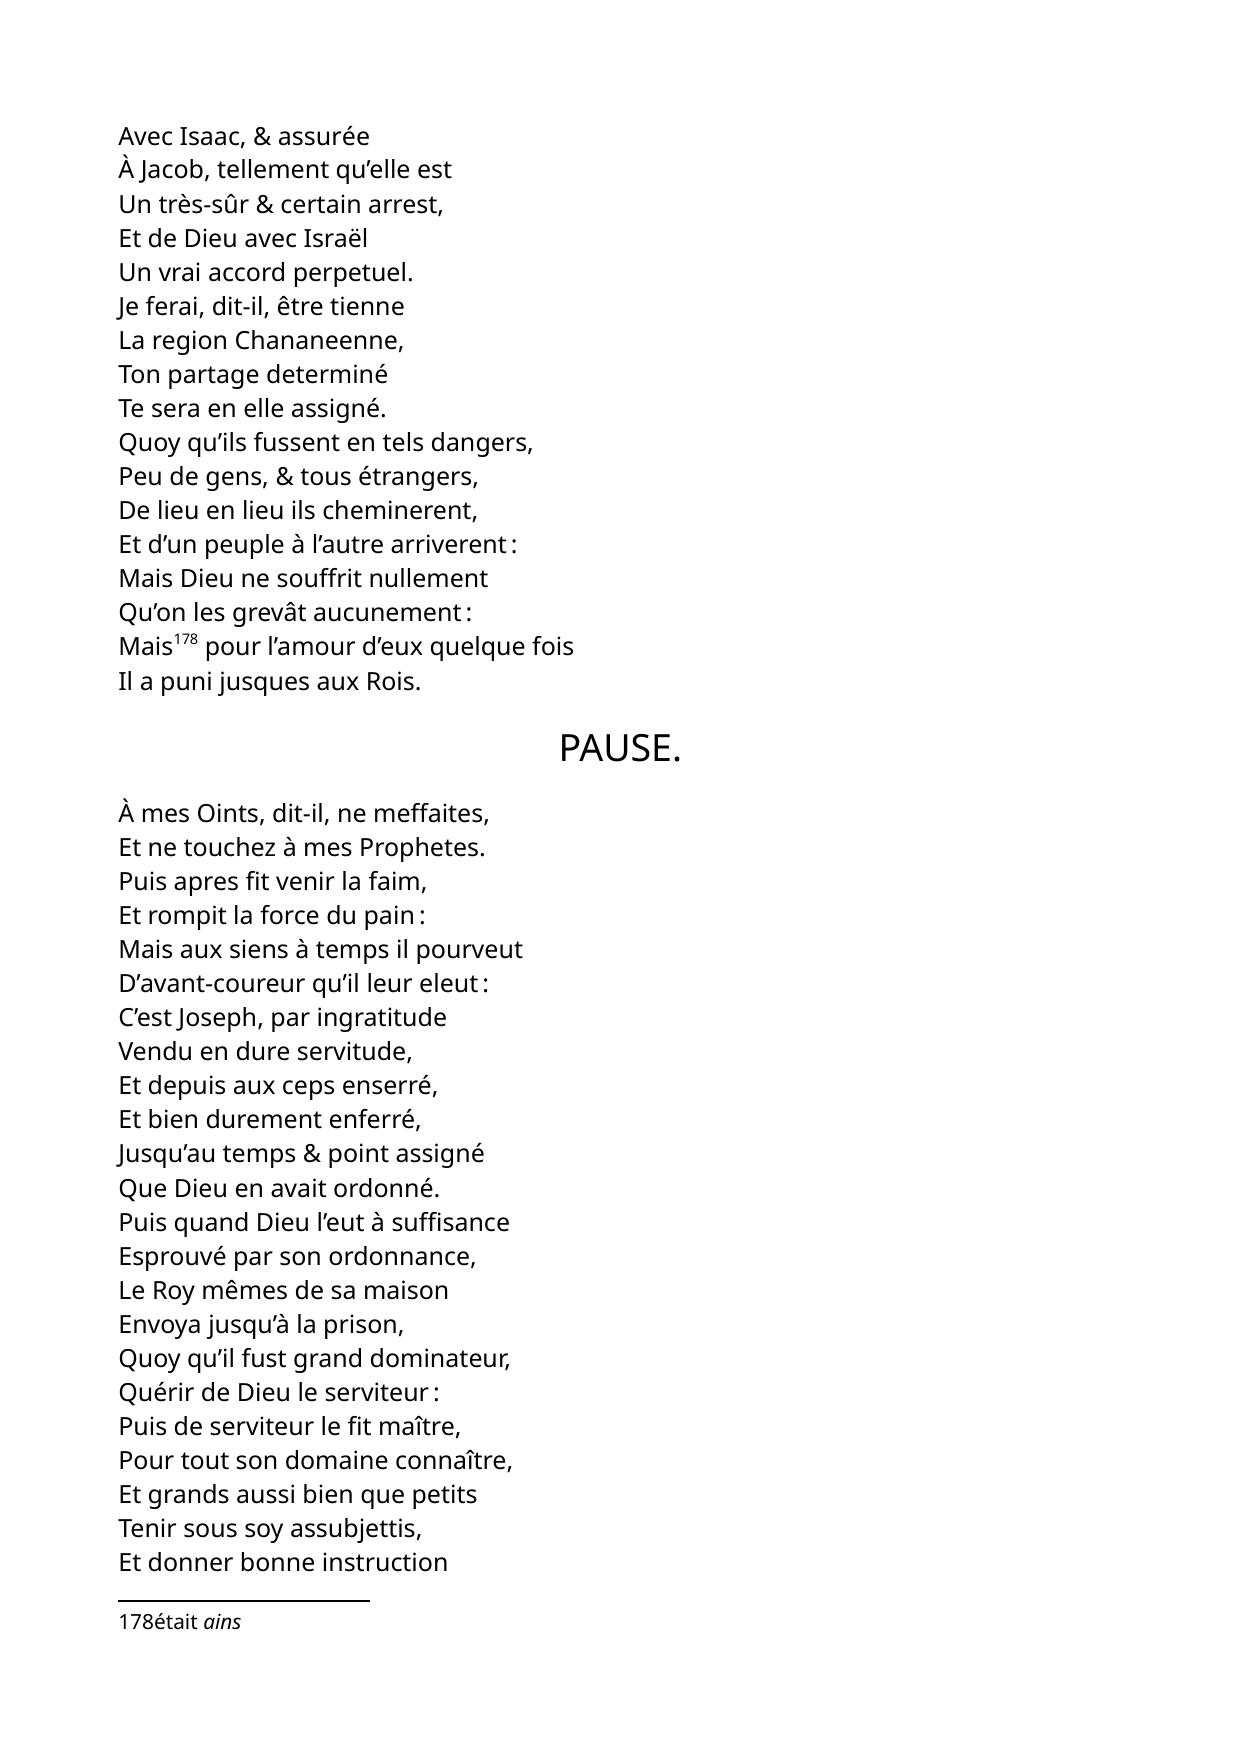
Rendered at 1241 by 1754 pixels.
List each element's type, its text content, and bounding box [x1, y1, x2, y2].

text Que Dieu en avait ordonné. [118, 1170, 1122, 1204]
text Avec Isaac, & assurée [118, 118, 1122, 152]
text Il a puni jusques aux Rois. [118, 663, 1122, 697]
text C’est Joseph, par ingratitude [118, 1000, 1122, 1034]
text Et depuis aux ceps enserré, [118, 1068, 1122, 1102]
text Un vrai accord perpetuel. [118, 254, 1122, 288]
text À Jacob, tellement qu’elle est [118, 152, 1122, 186]
text De lieu en lieu ils cheminerent, [118, 493, 1122, 527]
text Pour tout son domaine connaître, [118, 1443, 1122, 1477]
text Tenir sous soy assubjettis, [118, 1511, 1122, 1545]
text Et d’un peuple à l’autre arriverent : [118, 527, 1122, 561]
text Puis quand Dieu l’eut à suffisance [118, 1204, 1122, 1238]
text Envoya jusqu’à la prison, [118, 1306, 1122, 1341]
text Un très-sûr & certain arrest, [118, 186, 1122, 220]
text Jusqu’au temps & point assigné [118, 1136, 1122, 1170]
text Te sera en elle assigné. [118, 391, 1122, 425]
text Peu de gens, & tous étrangers, [118, 459, 1122, 493]
text Le Roy mêmes de sa maison [118, 1272, 1122, 1306]
text Et donner bonne instruction [118, 1545, 1122, 1579]
text était ains [118, 1607, 1122, 1636]
text À mes Oints, dit-il, ne meffaites, [118, 796, 1122, 829]
text D’avant-coureur qu’il leur eleut : [118, 966, 1122, 1000]
text Ton partage determiné [118, 357, 1122, 391]
text Vendu en dure servitude, [118, 1034, 1122, 1068]
text Mais aux siens à temps il pourveut [118, 932, 1122, 966]
text PAUSE. [118, 721, 1122, 772]
text La region Chananeenne, [118, 322, 1122, 357]
text Mais pour l’amour d’eux quelque fois [118, 629, 1122, 663]
text Quérir de Dieu le serviteur : [118, 1374, 1122, 1409]
text Puis de serviteur le fit maître, [118, 1409, 1122, 1443]
text Esprouvé par son ordonnance, [118, 1238, 1122, 1272]
text Quoy qu’il fust grand dominateur, [118, 1341, 1122, 1374]
text Mais Dieu ne souffrit nullement [118, 561, 1122, 595]
text Et de Dieu avec Israël [118, 220, 1122, 254]
text Puis apres fit venir la faim, [118, 864, 1122, 898]
text Quoy qu’ils fussent en tels dangers, [118, 425, 1122, 459]
text Et bien durement enferré, [118, 1102, 1122, 1136]
text Et grands aussi bien que petits [118, 1477, 1122, 1511]
text Je ferai, dit-il, être tienne [118, 288, 1122, 322]
text Et rompit la force du pain : [118, 898, 1122, 932]
text Qu’on les grevât aucunement : [118, 595, 1122, 629]
text Et ne touchez à mes Prophetes. [118, 829, 1122, 864]
